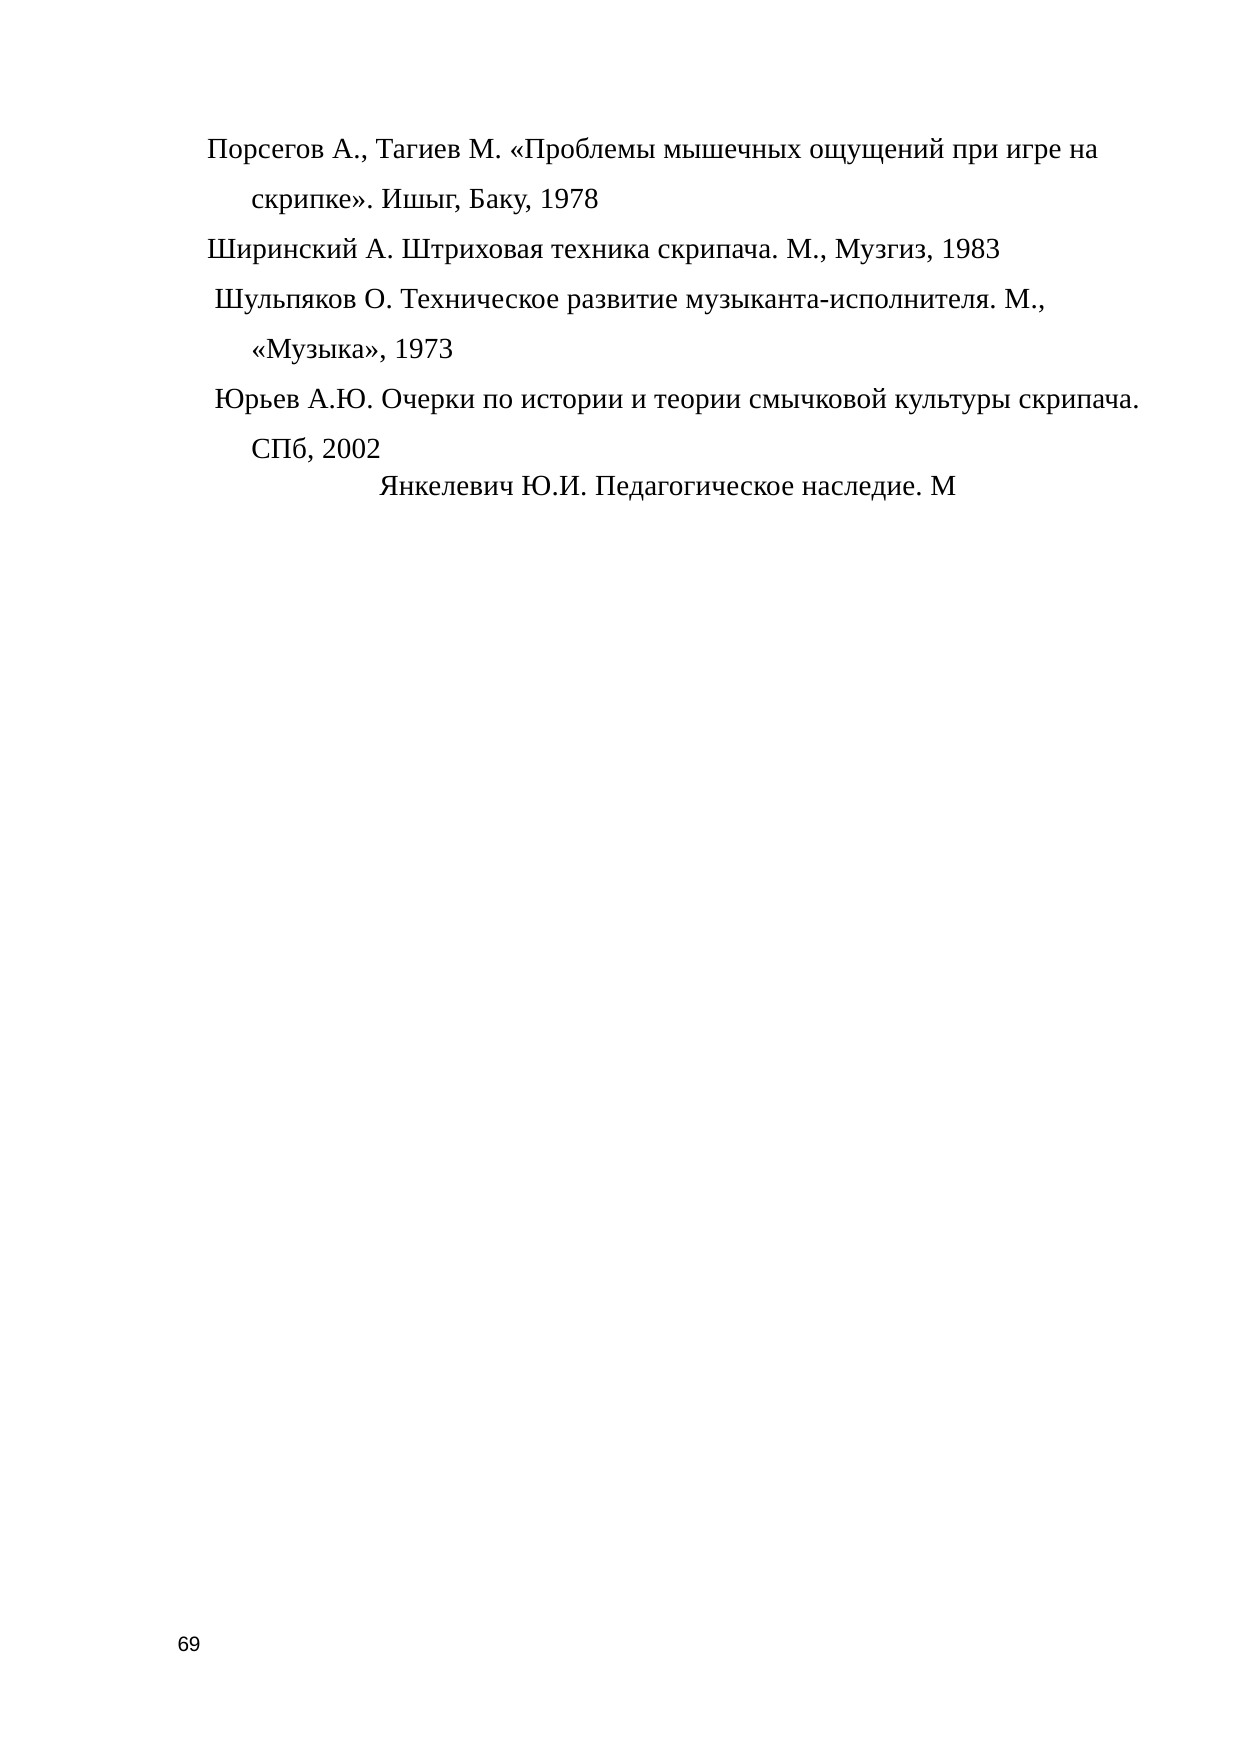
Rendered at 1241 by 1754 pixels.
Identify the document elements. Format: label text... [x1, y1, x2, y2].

text Порсегов А., Тагиев М. «Проблемы мышечных ощущений при игре на скрипке». Ишыг, Баку, 1978 [207, 118, 1152, 218]
text Янкелевич Ю.И. Педагогическое наследие. М [177, 468, 1152, 502]
text Шульпяков О. Техническое развитие музыканта-исполнителя. М., «Музыка», 1973 [207, 268, 1152, 368]
text Юрьев А.Ю. Очерки по истории и теории смычковой культуры скрипача. СПб, 2002 [207, 368, 1152, 468]
text Ширинский А. Штриховая техника скрипача. М., Музгиз, 1983 [207, 218, 1152, 268]
